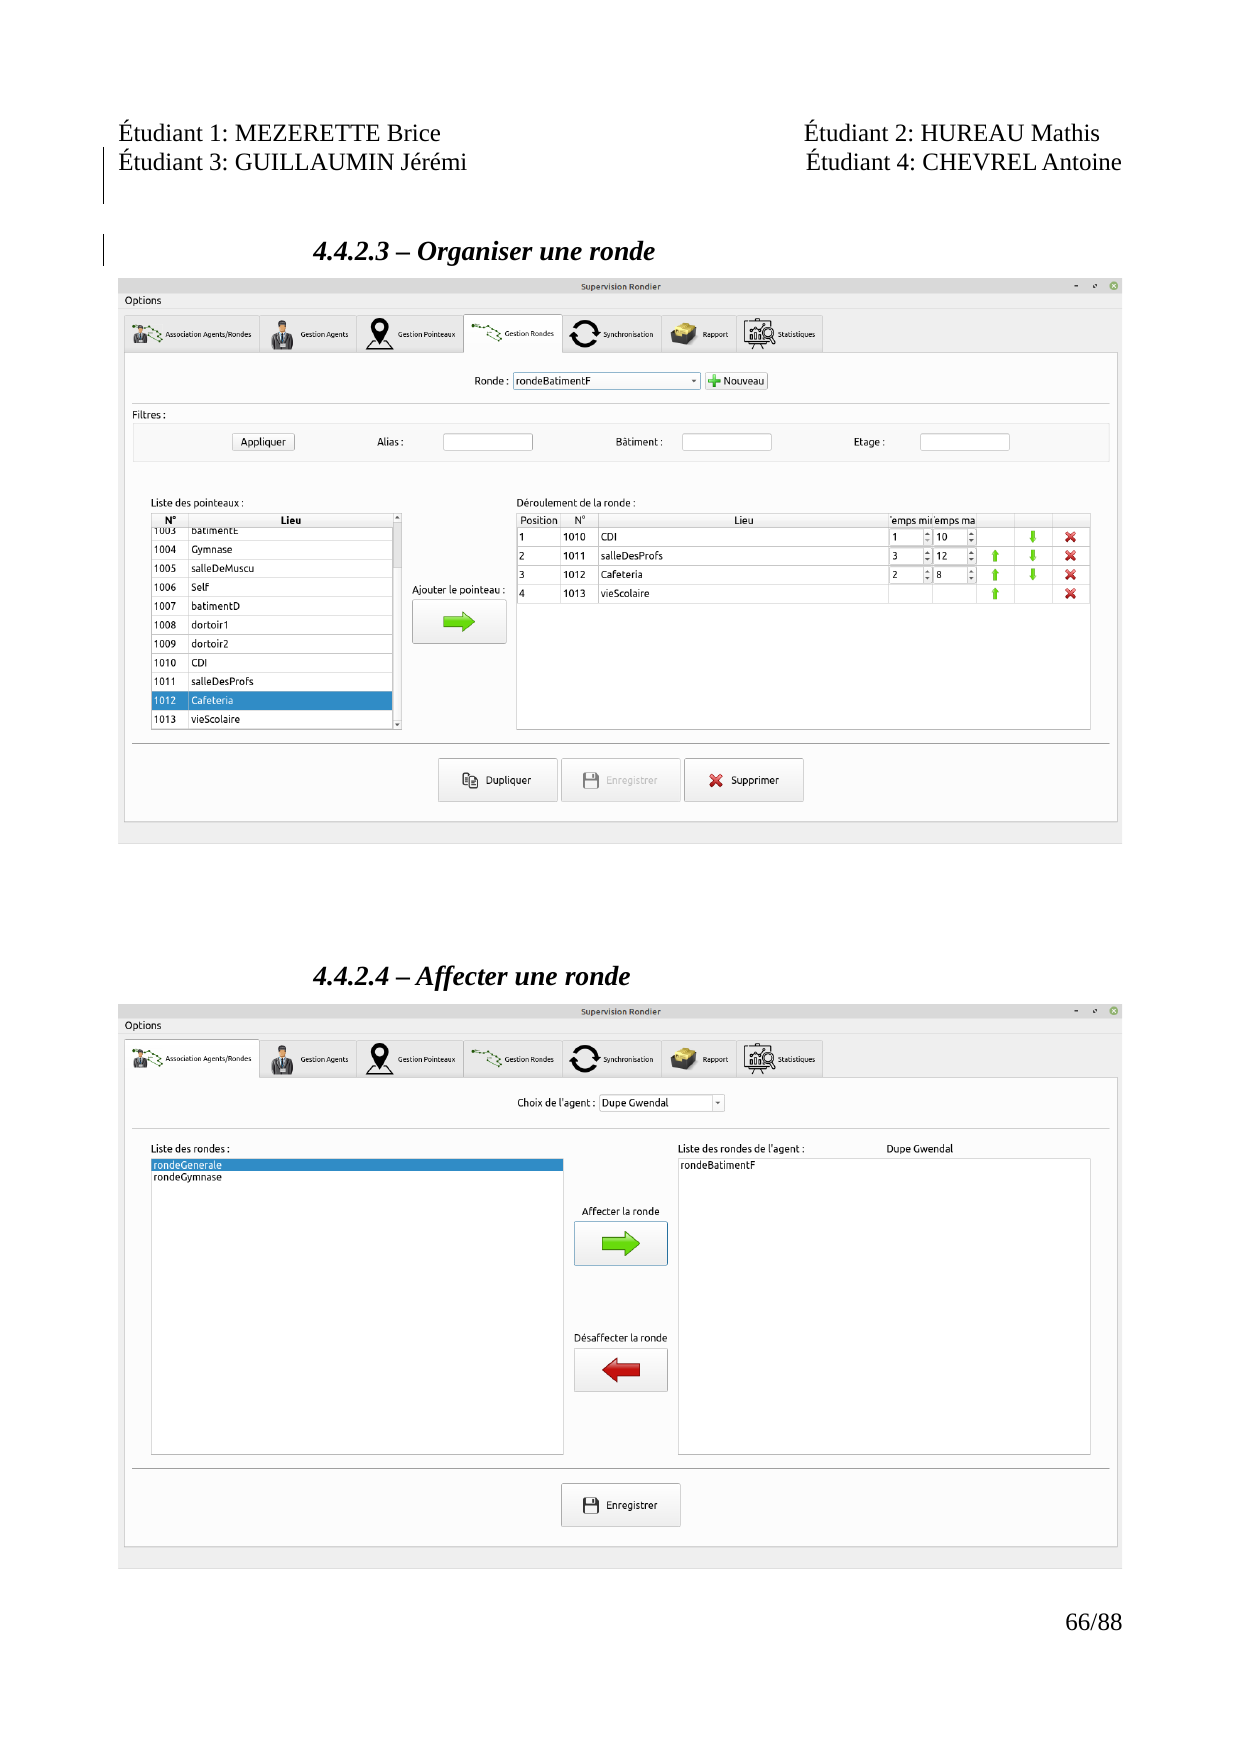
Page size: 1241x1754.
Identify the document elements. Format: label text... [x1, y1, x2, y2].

subtitle 4.4.2.3 – Organiser une ronde [118, 234, 1122, 266]
subtitle 4.4.2.4 – Affecter une ronde [118, 959, 1122, 992]
picture [118, 278, 1123, 844]
picture [118, 1004, 1123, 1569]
